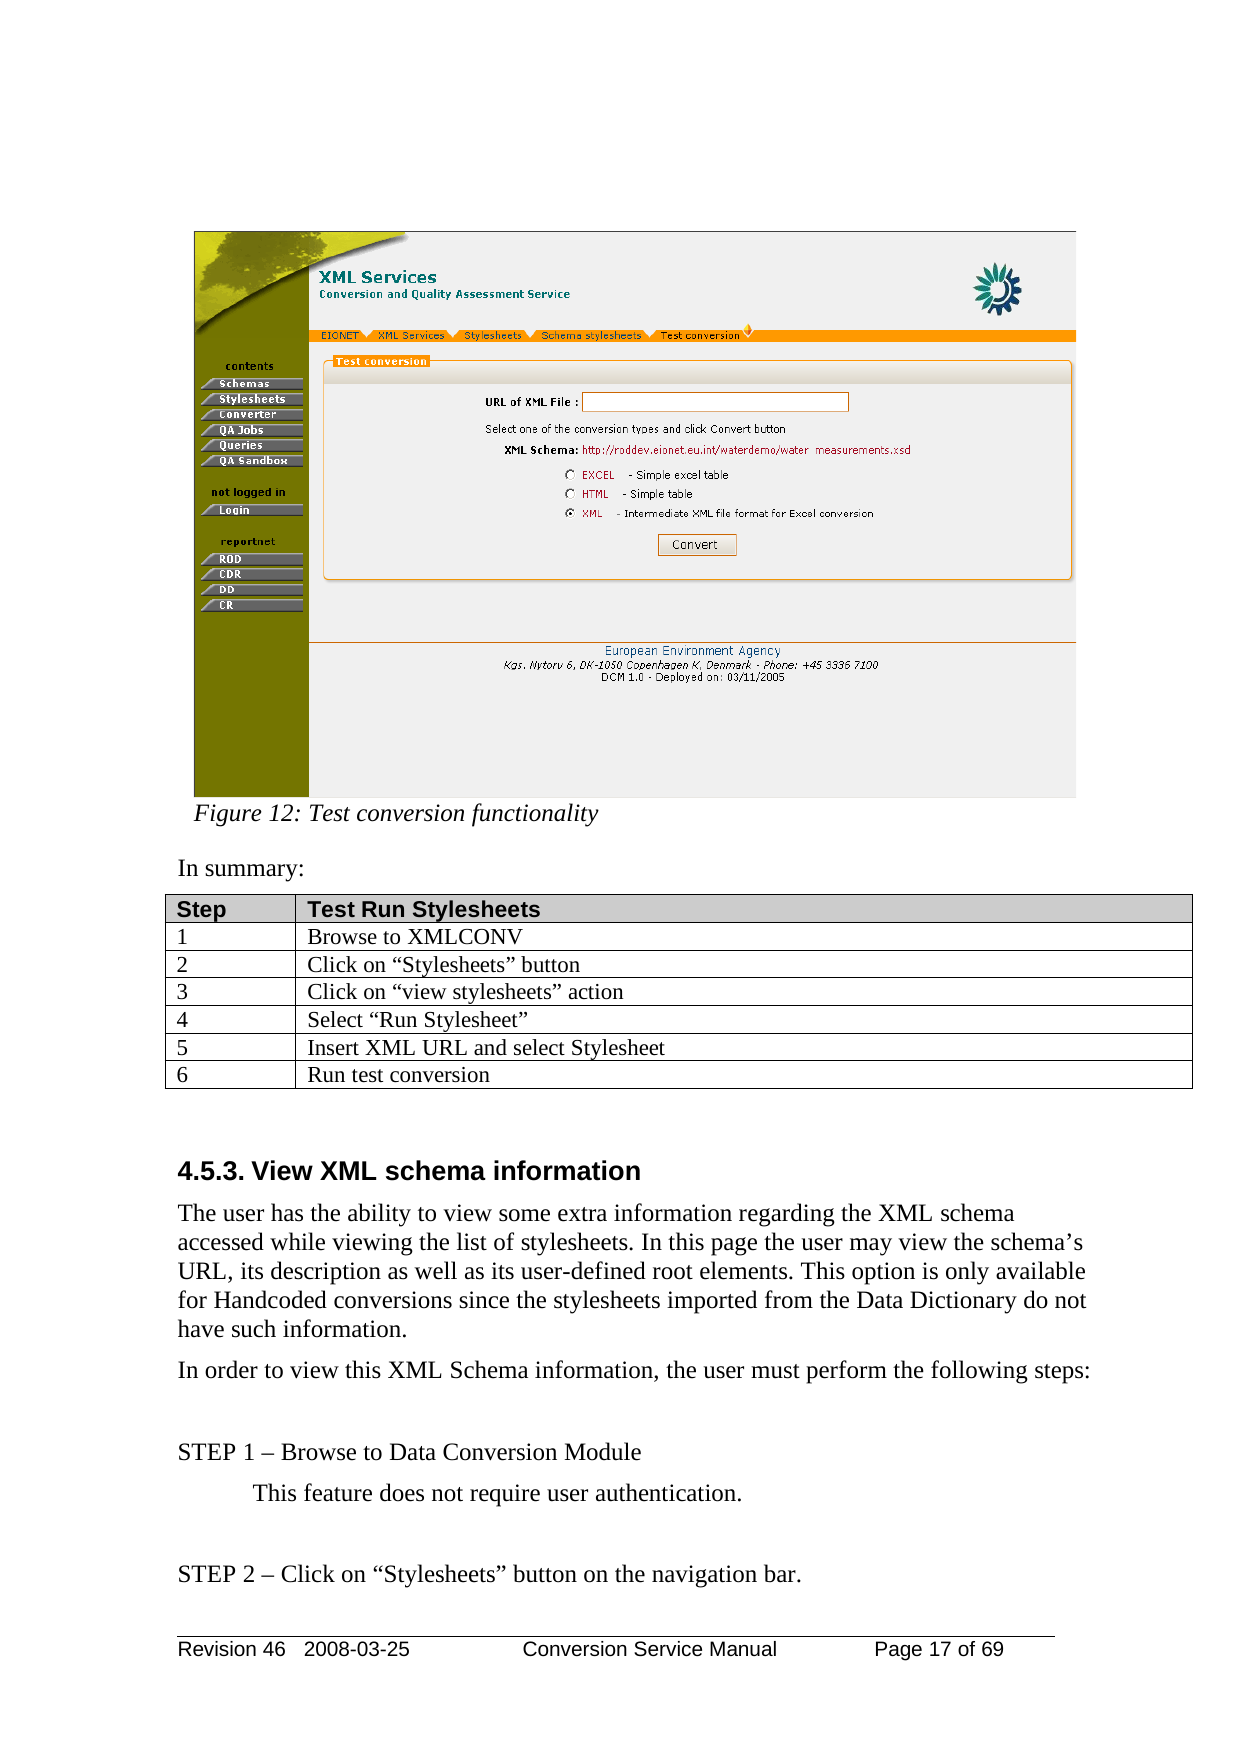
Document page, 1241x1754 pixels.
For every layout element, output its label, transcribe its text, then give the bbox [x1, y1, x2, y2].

text STEP 1 – Browse to Data Conversion Module [177, 1437, 1092, 1466]
text In summary: [177, 853, 1092, 882]
table_cell 2 [166, 951, 295, 977]
text Figure 12: Test conversion functionality [194, 798, 1076, 827]
subtitle View XML schema information [177, 1154, 1092, 1186]
text In order to view this XML Schema information, the user must perform the following steps: [177, 1355, 1092, 1384]
table_cell Click on “view stylesheets” action [296, 978, 1192, 1005]
table_header Step [166, 895, 295, 922]
table_cell Select “Run Stylesheet” [296, 1006, 1192, 1032]
picture [193, 231, 1077, 798]
table_cell Browse to XMLCONV [296, 923, 1192, 949]
table_header Test Run Stylesheets [296, 895, 1192, 922]
table_cell 3 [166, 978, 295, 1005]
table_cell 4 [166, 1006, 295, 1032]
table_cell 1 [166, 923, 295, 949]
table_cell 6 [166, 1061, 295, 1088]
table_cell Insert XML URL and select Stylesheet [296, 1034, 1192, 1060]
table_cell 5 [166, 1034, 295, 1060]
text This feature does not require user authentication. [177, 1478, 1092, 1507]
table_cell Click on “Stylesheets” button [296, 951, 1192, 977]
text The user has the ability to view some extra information regarding the XML schema accessed while viewing the list of stylesheets. In this page the user may view the schema’s URL, its description as well as its user-defined root elements. This option is only available for Handcoded conversions since the stylesheets imported from the Data Dictionary do not have such information. [177, 1198, 1092, 1343]
text STEP 2 – Click on “Stylesheets” button on the navigation bar. [177, 1559, 1092, 1588]
table_cell Run test conversion [296, 1061, 1192, 1088]
